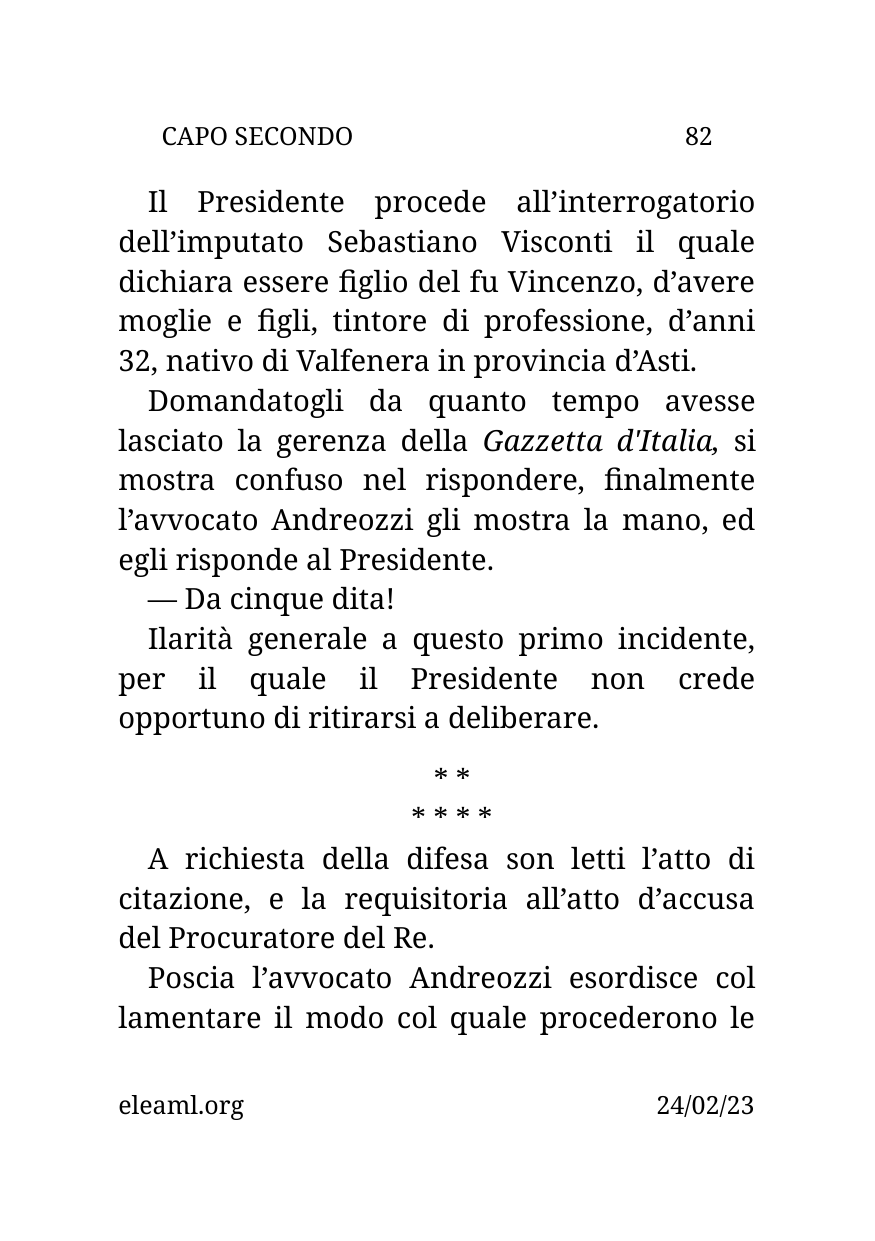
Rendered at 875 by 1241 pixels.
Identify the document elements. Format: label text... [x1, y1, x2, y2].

text * * [118, 759, 756, 798]
text Ilarità generale a questo primo incidente, per il quale il Presidente non crede opportuno di ritirarsi a deliberare. [118, 618, 756, 737]
text A richiesta della difesa son letti l’atto di citazione, e la requisitoria all’atto d’accusa del Procuratore del Re. [118, 838, 756, 957]
text * * * * [118, 798, 756, 838]
text — Da cinque dita! [118, 578, 756, 618]
text Il Presidente procede all’interrogatorio dell’imputato Sebastiano Visconti il quale dichiara essere figlio del fu Vincenzo, d’avere moglie e figli, tintore di professione, d’anni 32, nativo di Valfenera in provincia d’Asti. [118, 182, 756, 380]
text Poscia l’avvocato Andreozzi esordisce col lamentare il modo col quale procederono le [118, 957, 756, 1037]
text Domandatogli da quanto tempo avesse lasciato la gerenza della Gazzetta d'Italia, si mostra confuso nel rispondere, finalmente l’avvocato Andreozzi gli mostra la mano, ed egli risponde al Presidente. [118, 380, 756, 578]
